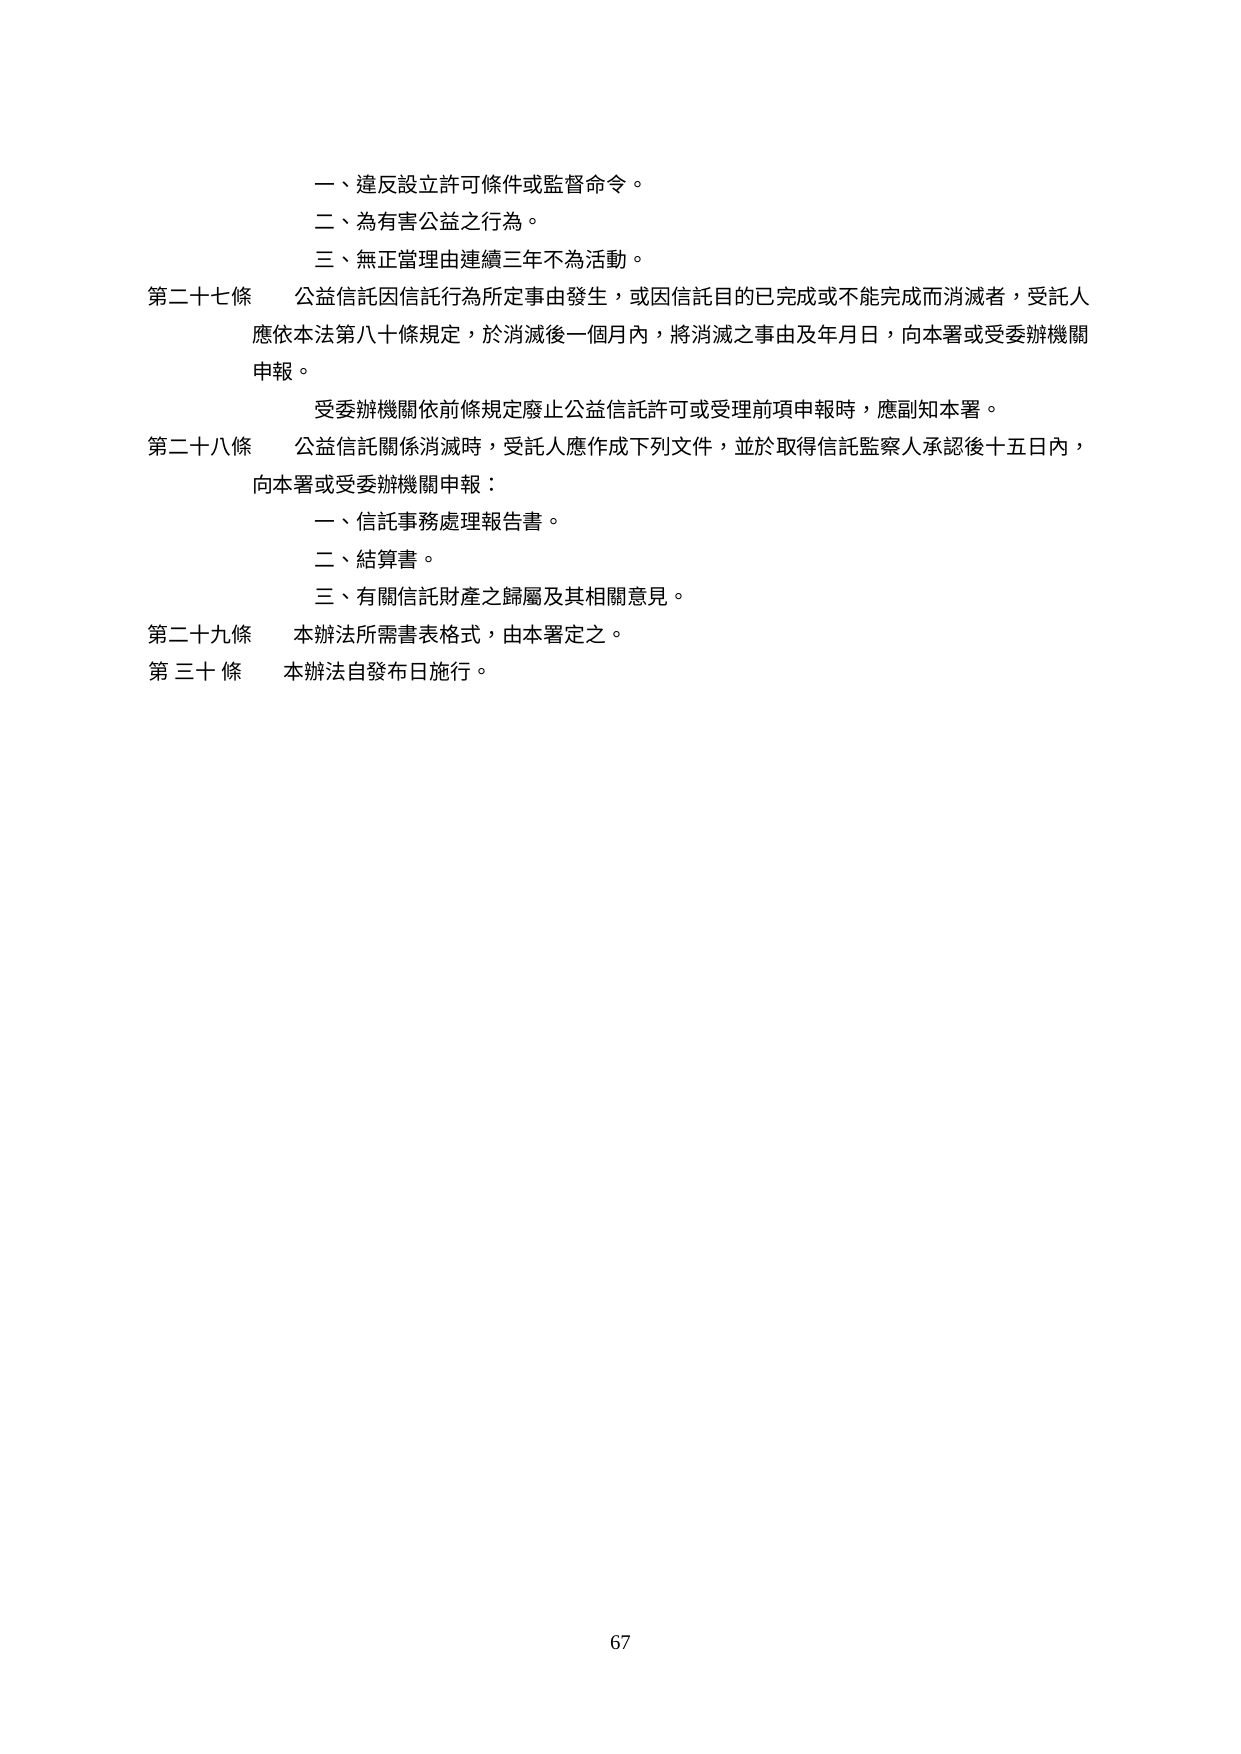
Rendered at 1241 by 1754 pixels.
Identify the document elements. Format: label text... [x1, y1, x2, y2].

text 一、信託事務處理報告書。 [273, 502, 1092, 539]
text 第 三十 條 本辦法自發布日施行。 [148, 652, 1092, 689]
text 二、為有害公益之行為。 [273, 202, 1092, 239]
text 受委辦機關依前條規定廢止公益信託許可或受理前項申報時，應副知本署。 [273, 389, 1092, 427]
text 第二十七條 公益信託因信託行為所定事由發生，或因信託目的已完成或不能完成而消滅者，受託人應依本法第八十條規定，於消滅後一個月內，將消滅之事由及年月日，向本署或受委辦機關申報。 [148, 277, 1092, 389]
text 一、違反設立許可條件或監督命令。 [273, 164, 1092, 202]
text 二、結算書。 [273, 539, 1092, 577]
text 三、無正當理由連續三年不為活動。 [273, 239, 1092, 277]
text 第二十九條 本辦法所需書表格式，由本署定之。 [148, 614, 1092, 652]
text 三、有關信託財產之歸屬及其相關意見。 [273, 577, 1092, 614]
text 第二十八條 公益信託關係消滅時，受託人應作成下列文件，並於取得信託監察人承認後十五日內，向本署或受委辦機關申報： [148, 427, 1092, 502]
